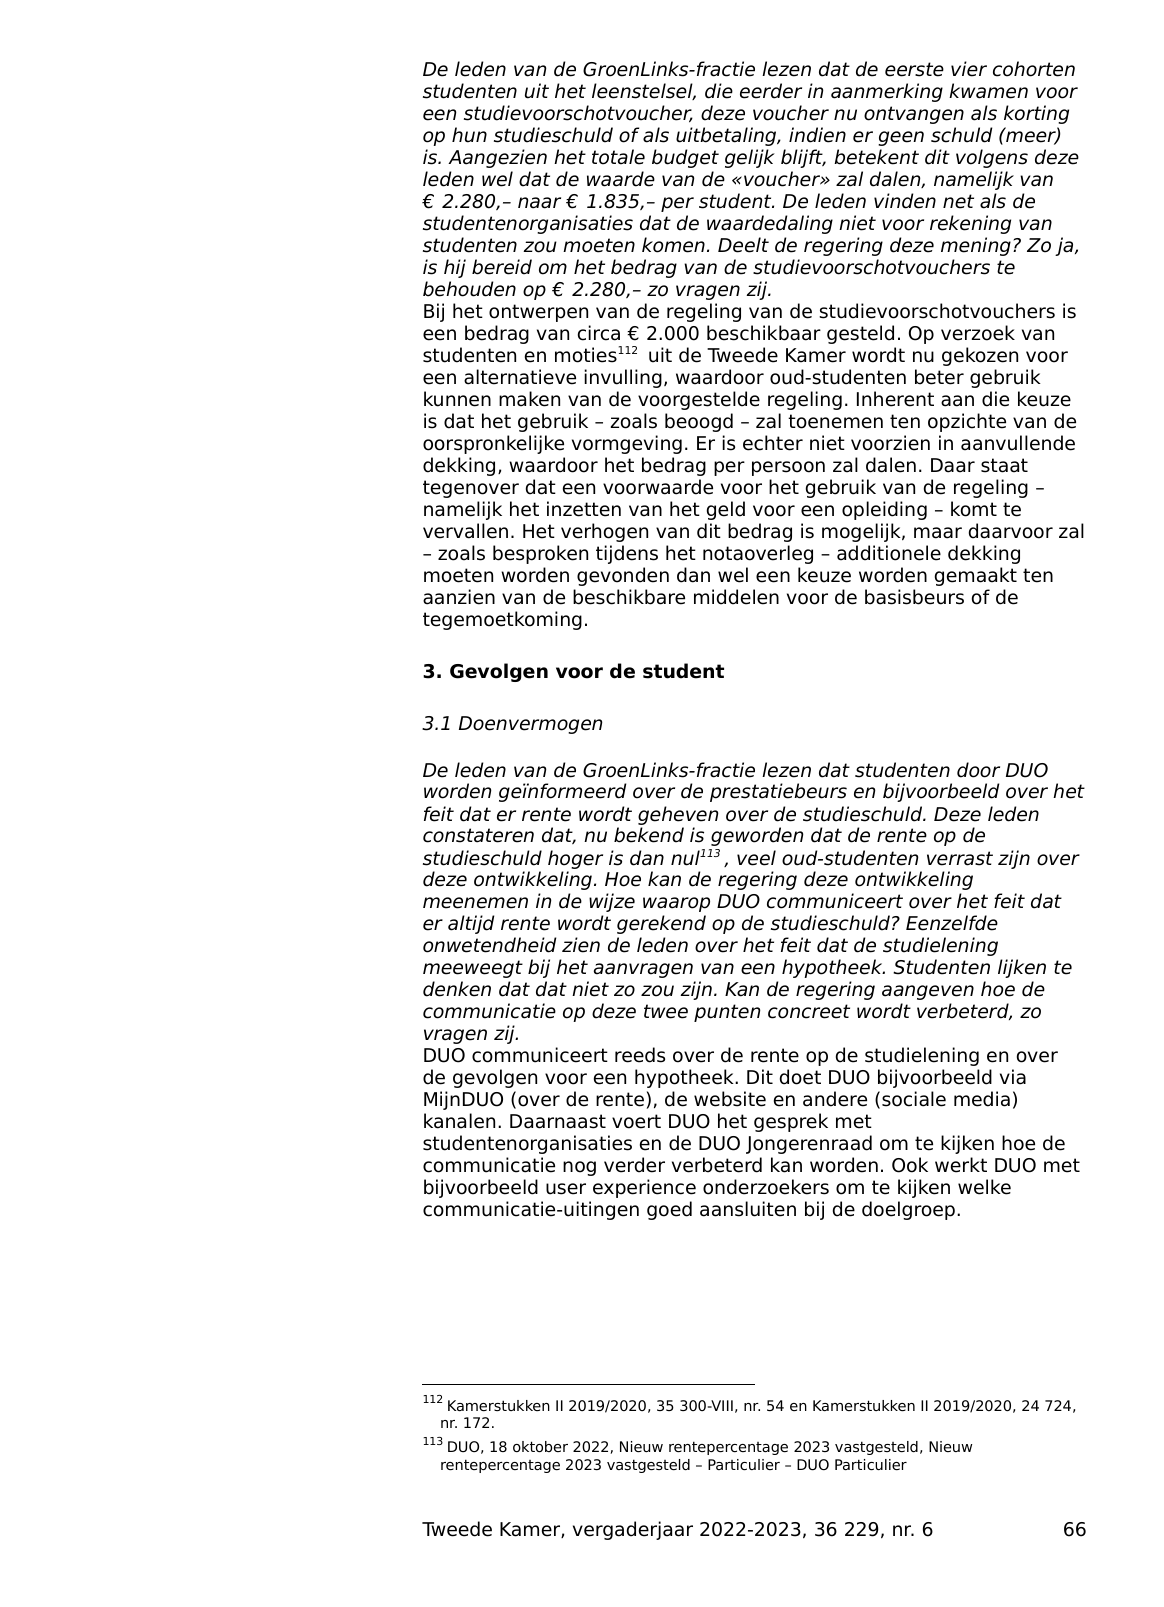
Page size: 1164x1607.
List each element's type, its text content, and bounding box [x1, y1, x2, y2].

text De leden van de GroenLinks-fractie lezen dat studenten door DUO worden geïnformeerd over de prestatiebeurs en bijvoorbeeld over het feit dat er rente wordt geheven over de studieschuld. Deze leden constateren dat, nu bekend is geworden dat de rente op de studieschuld hoger is dan nul, veel oud-studenten verrast zijn over deze ontwikkeling. Hoe kan de regering deze ontwikkeling meenemen in de wijze waarop DUO communiceert over het feit dat er altijd rente wordt gerekend op de studieschuld? Eenzelfde onwetendheid zien de leden over het feit dat de studielening meeweegt bij het aanvragen van een hypotheek. Studenten lijken te denken dat dat niet zo zou zijn. Kan de regering aangeven hoe de communicatie op deze twee punten concreet wordt verbeterd, zo vragen zij. [422, 759, 1087, 1045]
text Kamerstukken II 2019/2020, 35 300-VIII, nr. 54 en Kamerstukken II 2019/2020, 24 724, nr. 172. [422, 1393, 1087, 1432]
subtitle 3. Gevolgen voor de student [422, 661, 1087, 682]
text De leden van de GroenLinks-fractie lezen dat de eerste vier cohorten studenten uit het leenstelsel, die eerder in aanmerking kwamen voor een studievoorschotvoucher, deze voucher nu ontvangen als korting op hun studieschuld of als uitbetaling, indien er geen schuld (meer) is. Aangezien het totale budget gelijk blijft, betekent dit volgens deze leden wel dat de waarde van de «voucher» zal dalen, namelijk van € 2.280,– naar € 1.835,– per student. De leden vinden net als de studentenorganisaties dat de waardedaling niet voor rekening van studenten zou moeten komen. Deelt de regering deze mening? Zo ja, is hij bereid om het bedrag van de studievoorschotvouchers te behouden op € 2.280,– zo vragen zij. [422, 59, 1087, 301]
subtitle 3.1 Doenvermogen [422, 712, 1087, 734]
text DUO, 18 oktober 2022, Nieuw rentepercentage 2023 vastgesteld, Nieuw rentepercentage 2023 vastgesteld – Particulier – DUO Particulier [422, 1435, 1087, 1474]
text Bij het ontwerpen van de regeling van de studievoorschotvouchers is een bedrag van circa € 2.000 beschikbaar gesteld. Op verzoek van studenten en moties uit de Tweede Kamer wordt nu gekozen voor een alternatieve invulling, waardoor oud-studenten beter gebruik kunnen maken van de voorgestelde regeling. Inherent aan die keuze is dat het gebruik – zoals beoogd – zal toenemen ten opzichte van de oorspronkelijke vormgeving. Er is echter niet voorzien in aanvullende dekking, waardoor het bedrag per persoon zal dalen. Daar staat tegenover dat een voorwaarde voor het gebruik van de regeling – namelijk het inzetten van het geld voor een opleiding – komt te vervallen. Het verhogen van dit bedrag is mogelijk, maar daarvoor zal – zoals besproken tijdens het notaoverleg – additionele dekking moeten worden gevonden dan wel een keuze worden gemaakt ten aanzien van de beschikbare middelen voor de basisbeurs of de tegemoetkoming. [422, 301, 1087, 631]
text DUO communiceert reeds over de rente op de studielening en over de gevolgen voor een hypotheek. Dit doet DUO bijvoorbeeld via MijnDUO (over de rente), de website en andere (sociale media) kanalen. Daarnaast voert DUO het gesprek met studentenorganisaties en de DUO Jongerenraad om te kijken hoe de communicatie nog verder verbeterd kan worden. Ook werkt DUO met bijvoorbeeld user experience onderzoekers om te kijken welke communicatie-uitingen goed aansluiten bij de doelgroep. [422, 1045, 1087, 1221]
